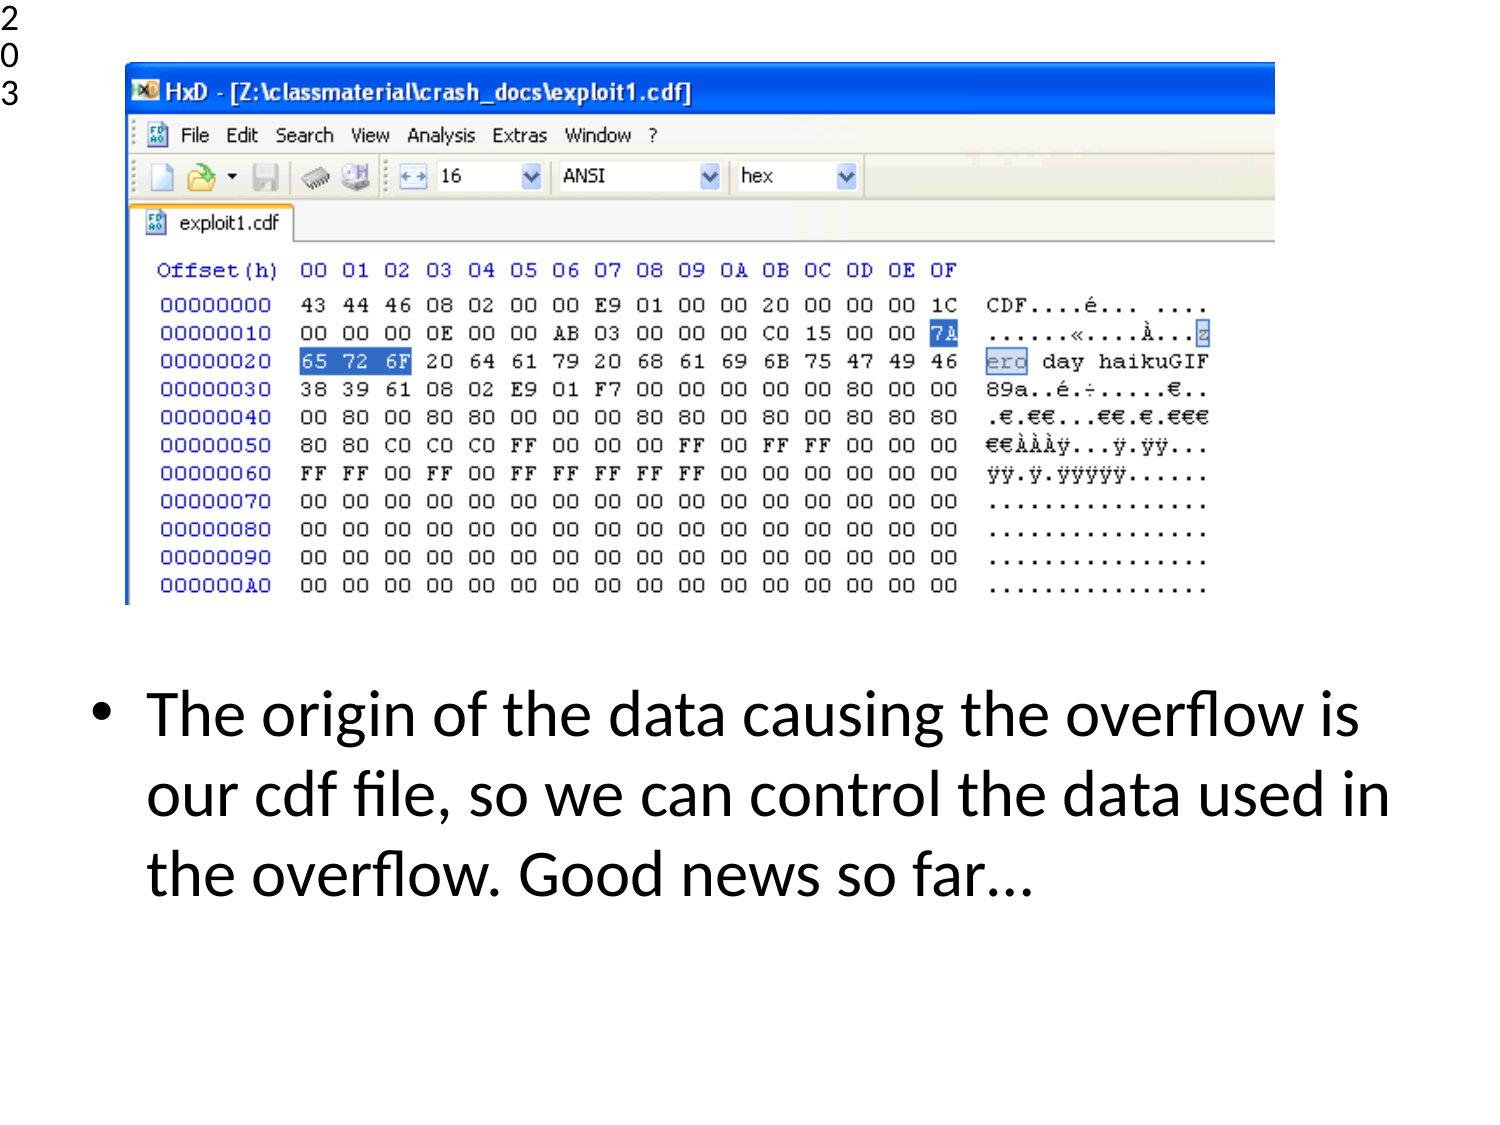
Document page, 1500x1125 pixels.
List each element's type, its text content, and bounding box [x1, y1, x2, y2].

picture [125, 62, 1275, 606]
list The origin of the data causing the overflow is our cdf file, so we can control the data used in the overflow. Good news so far… [75, 662, 1425, 1005]
